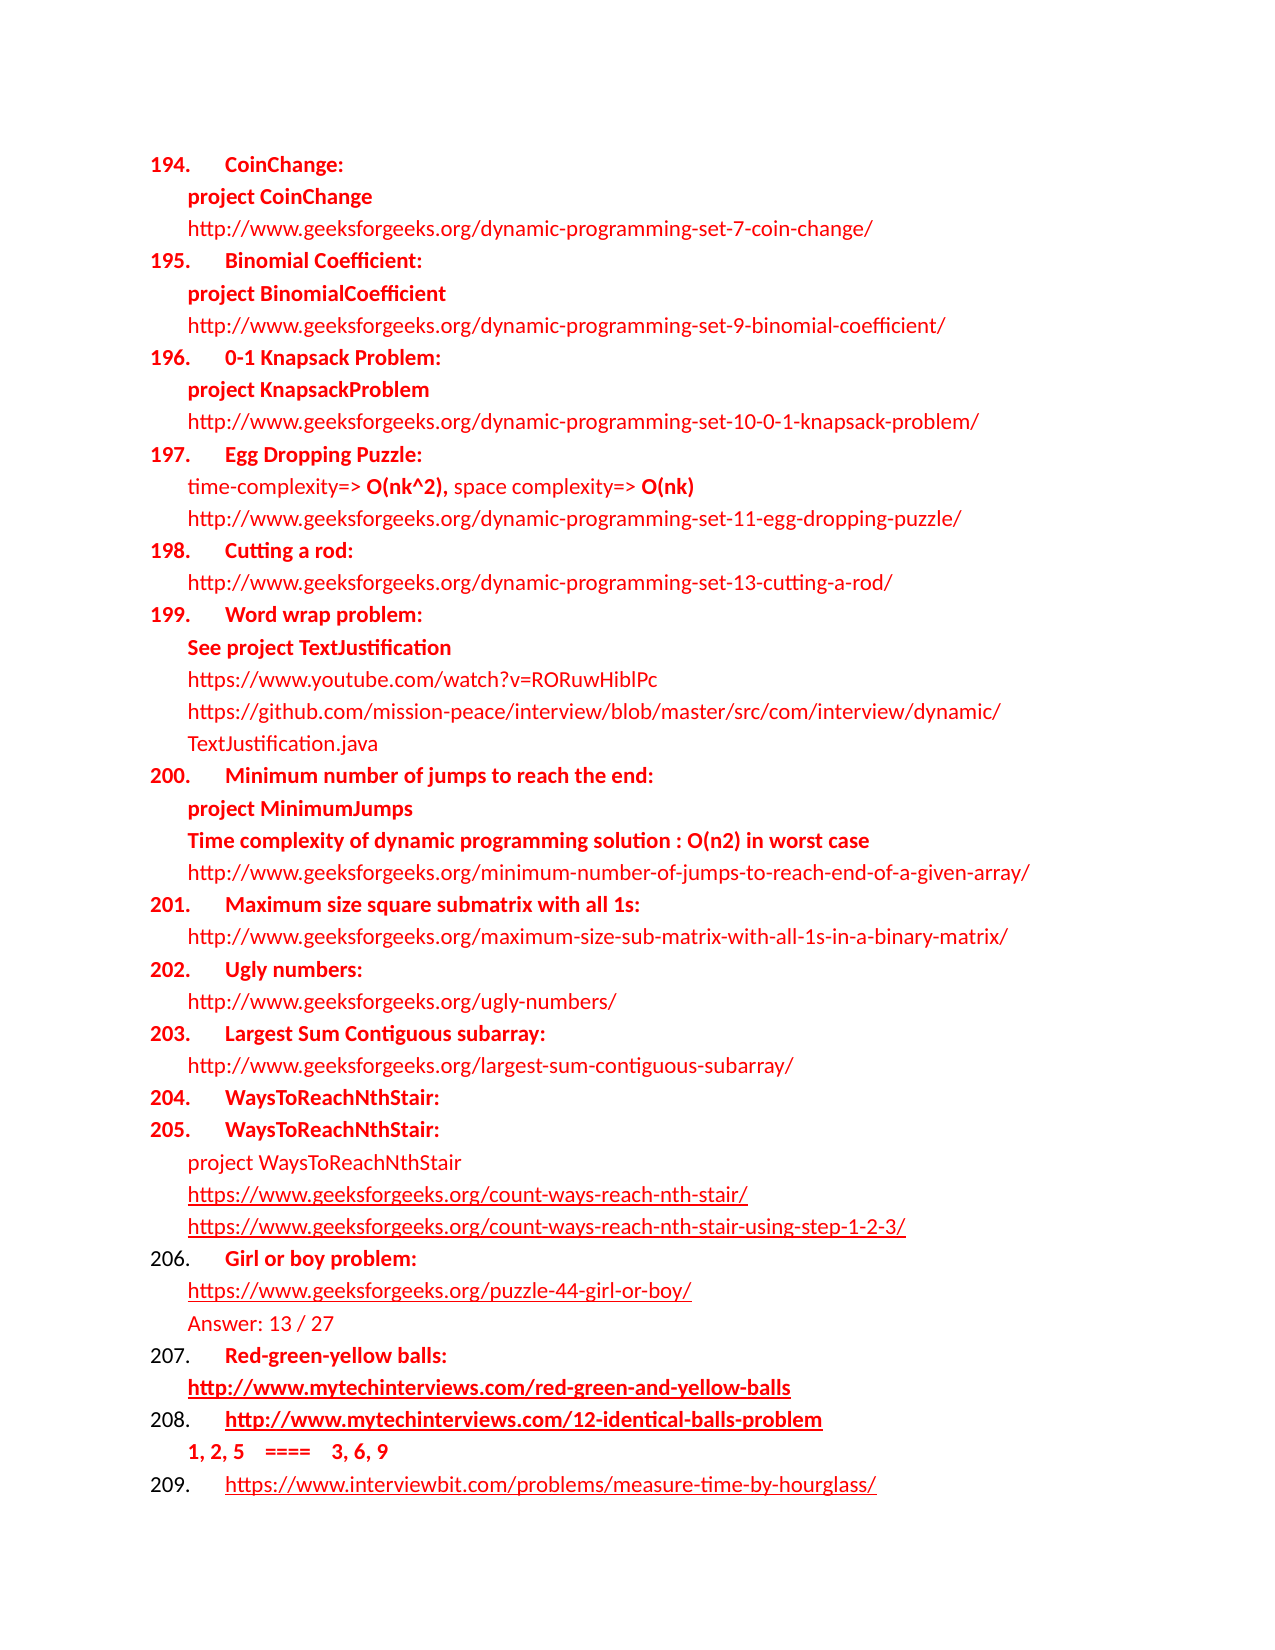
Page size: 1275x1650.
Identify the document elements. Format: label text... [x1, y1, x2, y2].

list WaysToReachNthStair: [150, 1116, 1125, 1144]
list CoinChange: [150, 150, 1125, 178]
list Maximum size square submatrix with all 1s: [150, 890, 1125, 918]
list project KnapsackProblem [150, 375, 1125, 403]
list project WaysToReachNthStair [150, 1148, 1125, 1176]
list https://github.com/mission-peace/interview/blob/master/src/com/interview/dynamic/TextJustification.java [150, 697, 1125, 757]
list https://www.geeksforgeeks.org/count-ways-reach-nth-stair/ [150, 1180, 1125, 1208]
list Answer: 13 / 27 [150, 1309, 1125, 1337]
list Largest Sum Contiguous subarray: [150, 1019, 1125, 1047]
list http://www.geeksforgeeks.org/dynamic-programming-set-9-binomial-coefficient/ [150, 311, 1125, 339]
list Minimum number of jumps to reach the end: [150, 762, 1125, 789]
list https://www.youtube.com/watch?v=RORuwHiblPc [150, 665, 1125, 693]
list 1, 2, 5 ==== 3, 6, 9 [150, 1437, 1125, 1466]
list Time complexity of dynamic programming solution : O(n2) in worst case [150, 826, 1125, 854]
list Girl or boy problem: [150, 1244, 1125, 1272]
list Ugly numbers: [150, 955, 1125, 983]
list http://www.geeksforgeeks.org/dynamic-programming-set-10-0-1-knapsack-problem/ [150, 407, 1125, 436]
list project BinomialCoefficient [150, 279, 1125, 307]
list project MinimumJumps [150, 794, 1125, 822]
list http://www.geeksforgeeks.org/largest-sum-contiguous-subarray/ [150, 1051, 1125, 1079]
list http://www.mytechinterviews.com/red-green-and-yellow-balls [150, 1373, 1125, 1401]
list http://www.geeksforgeeks.org/maximum-size-sub-matrix-with-all-1s-in-a-binary-matrix/ [150, 922, 1125, 951]
list Red-green-yellow balls: [150, 1341, 1125, 1369]
list http://www.geeksforgeeks.org/dynamic-programming-set-13-cutting-a-rod/ [150, 568, 1125, 596]
list See project TextJustification [150, 633, 1125, 661]
list http://www.geeksforgeeks.org/minimum-number-of-jumps-to-reach-end-of-a-given-array/ [150, 858, 1125, 886]
list Egg Dropping Puzzle: [150, 440, 1125, 468]
list Binomial Coefficient: [150, 247, 1125, 274]
list Word wrap problem: [150, 601, 1125, 629]
list Cutting a rod: [150, 536, 1125, 564]
list https://www.interviewbit.com/problems/measure-time-by-hourglass/ [150, 1470, 1125, 1498]
list http://www.geeksforgeeks.org/dynamic-programming-set-11-egg-dropping-puzzle/ [150, 504, 1125, 532]
list https://www.geeksforgeeks.org/puzzle-44-girl-or-boy/ [150, 1277, 1125, 1304]
list time-complexity=> O(nk^2), space complexity=> O(nk) [150, 472, 1125, 500]
list 0-1 Knapsack Problem: [150, 343, 1125, 371]
list http://www.geeksforgeeks.org/dynamic-programming-set-7-coin-change/ [150, 214, 1125, 242]
list http://www.geeksforgeeks.org/ugly-numbers/ [150, 987, 1125, 1015]
list WaysToReachNthStair: [150, 1083, 1125, 1111]
list project CoinChange [150, 182, 1125, 210]
list http://www.mytechinterviews.com/12-identical-balls-problem [150, 1405, 1125, 1433]
list https://www.geeksforgeeks.org/count-ways-reach-nth-stair-using-step-1-2-3/ [150, 1212, 1125, 1240]
